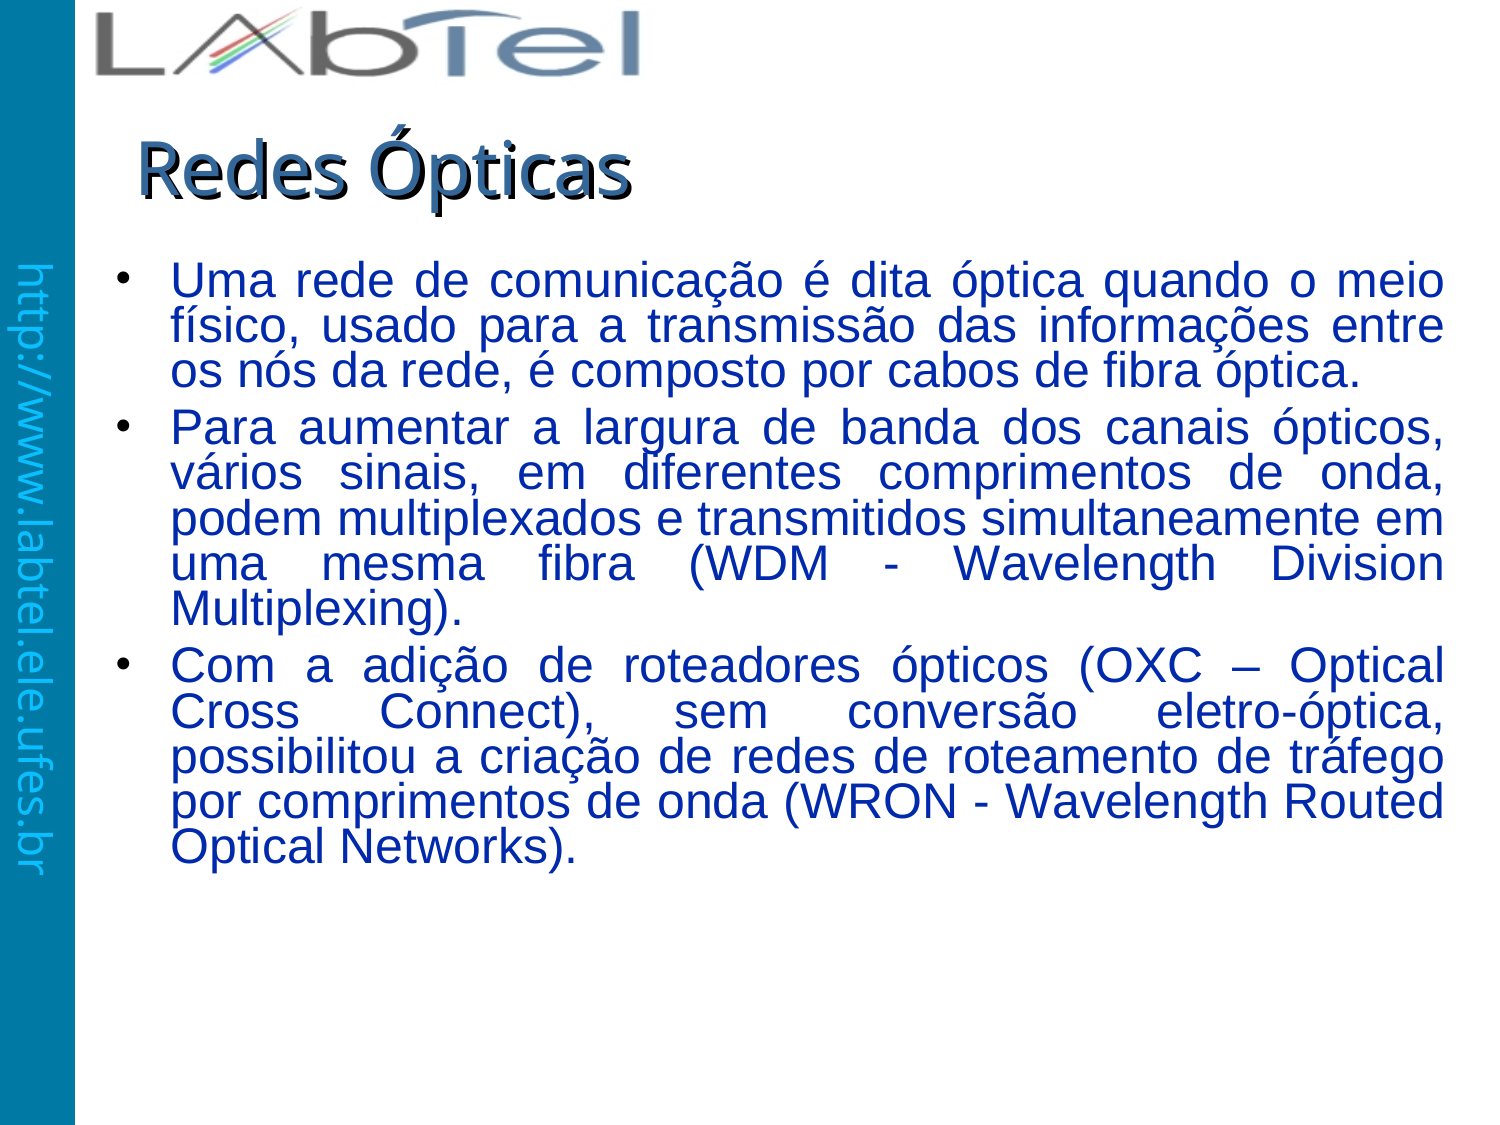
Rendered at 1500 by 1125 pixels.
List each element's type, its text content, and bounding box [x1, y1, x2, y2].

title Redes Ópticas [99, 65, 1461, 237]
picture [76, 0, 675, 88]
list Uma rede de comunicação é dita óptica quando o meio físico, usado para a transmissão das informações entre os nós da rede, é composto por cabos de fibra óptica. Para aumentar a largura de banda dos canais ópticos, vários sinais, em diferentes comprimentos de onda, podem multiplexados e transmitidos simultaneamente em uma mesma fibra (WDM - Wavelength Division Multiplexing). Com a adição de roteadores ópticos (OXC – Optical Cross Connect), sem conversão eletro-óptica, possibilitou a criação de redes de roteamento de tráfego por comprimentos de onda (WRON - Wavelength Routed Optical Networks). [99, 237, 1461, 980]
